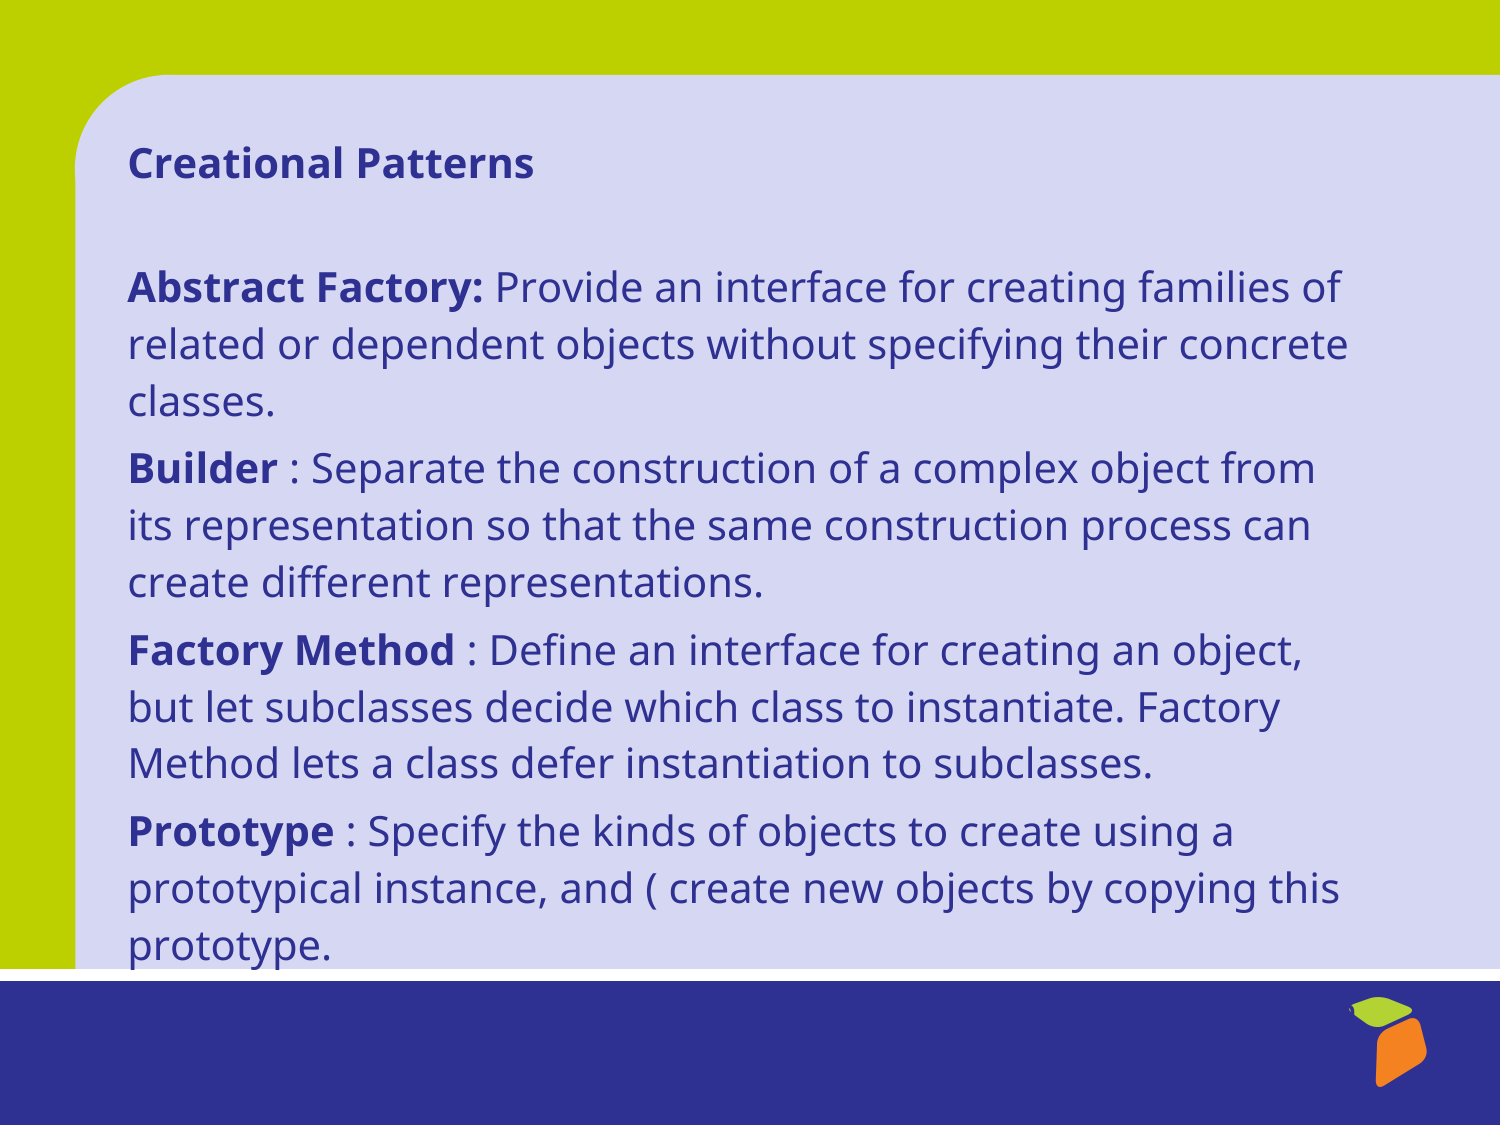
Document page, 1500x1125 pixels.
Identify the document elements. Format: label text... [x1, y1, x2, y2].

picture [0, 981, 1500, 1125]
title Creational Patterns [112, 112, 1388, 213]
list Abstract Factory: Provide an interface for creating families of related or dependent objects without specifying their concrete classes. Builder : Separate the construction of a complex object from its representation so that the same construction process can create different representations. Factory Method : Define an interface for creating an object, but let subclasses decide which class to instantiate. Factory Method lets a class defer instantiation to subclasses. Prototype : Specify the kinds of objects to create using a prototypical instance, and ( create new objects by copying this prototype. Singleton : Ensure a class only has one instance, and provide a global point of access to it. [112, 249, 1388, 1094]
